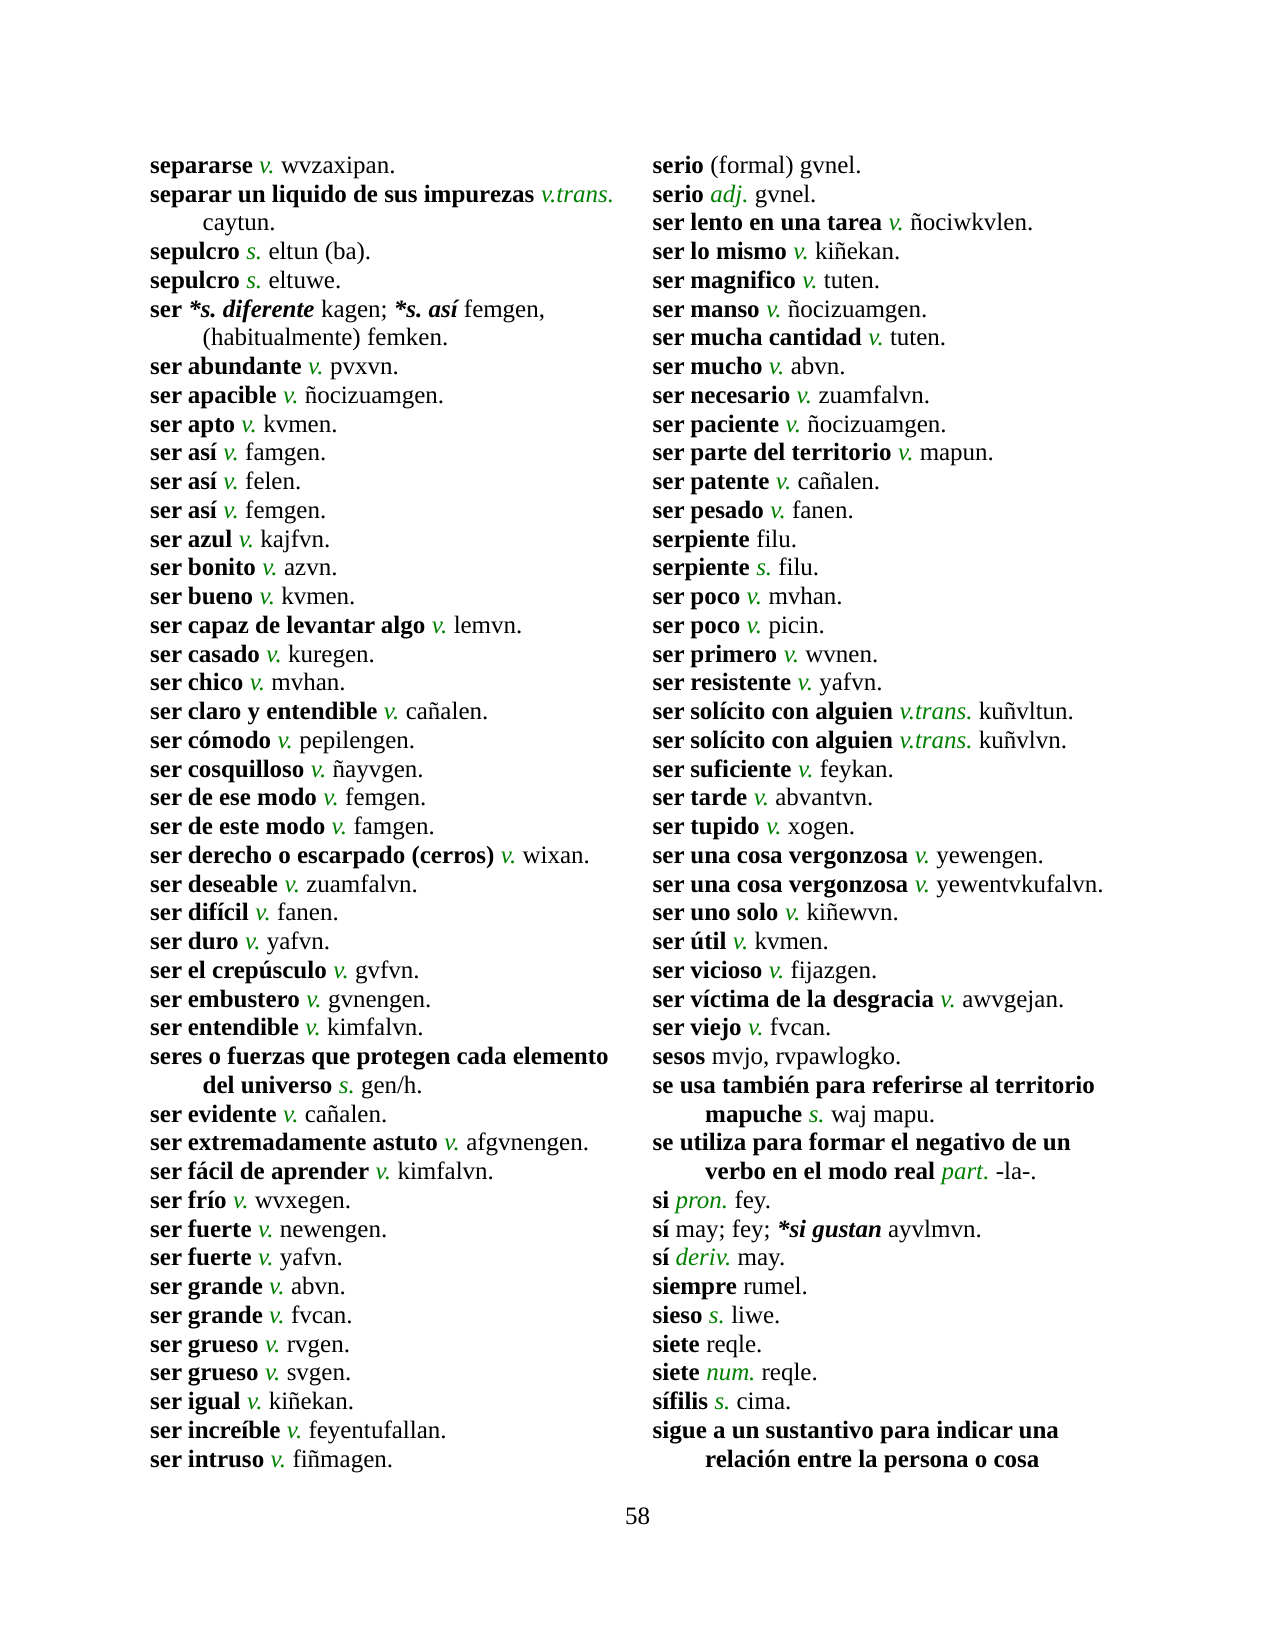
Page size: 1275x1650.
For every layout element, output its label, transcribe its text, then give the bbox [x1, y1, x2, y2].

text ser cómodo v. pepilengen. [150, 725, 622, 754]
text ser bueno v. kvmen. [150, 581, 622, 610]
text ser azul v. kajfvn. [150, 524, 622, 552]
text ser solícito con alguien v.trans. kuñvlvn. [652, 725, 1125, 754]
text sífilis s. cima. [652, 1386, 1125, 1415]
text ser abundante v. pvxvn. [150, 351, 622, 380]
text ser extremadamente astuto v. afgvnengen. [150, 1127, 622, 1156]
text ser víctima de la desgracia v. awvgejan. [652, 984, 1125, 1012]
text ser entendible v. kimfalvn. [150, 1012, 622, 1041]
text ser una cosa vergonzosa v. yewentvkufalvn. [652, 869, 1125, 897]
text sí deriv. may. [652, 1242, 1125, 1271]
text ser solícito con alguien v.trans. kuñvltun. [652, 696, 1125, 725]
text se utiliza para formar el negativo de un verbo en el modo real part. -la-. [652, 1127, 1125, 1185]
text ser paciente v. ñocizuamgen. [652, 409, 1125, 437]
text ser útil v. kvmen. [652, 926, 1125, 955]
text ser patente v. cañalen. [652, 466, 1125, 495]
text ser parte del territorio v. mapun. [652, 437, 1125, 466]
text ser lento en una tarea v. ñociwkvlen. [652, 207, 1125, 236]
text ser grueso v. svgen. [150, 1357, 622, 1386]
text ser deseable v. zuamfalvn. [150, 869, 622, 897]
text separar un liquido de sus impurezas v.trans. caytun. [150, 179, 622, 236]
text ser suficiente v. feykan. [652, 754, 1125, 782]
text serpiente s. filu. [652, 552, 1125, 581]
text ser tarde v. abvantvn. [652, 782, 1125, 811]
text ser embustero v. gvnengen. [150, 984, 622, 1012]
text siempre rumel. [652, 1271, 1125, 1300]
text sí may; fey; *si gustan ayvlmvn. [652, 1214, 1125, 1242]
text serio adj. gvnel. [652, 179, 1125, 207]
text siete reqle. [652, 1329, 1125, 1357]
text siete num. reqle. [652, 1357, 1125, 1386]
text ser primero v. wvnen. [652, 639, 1125, 667]
text ser evidente v. cañalen. [150, 1099, 622, 1127]
text ser poco v. picin. [652, 610, 1125, 639]
text ser cosquilloso v. ñayvgen. [150, 754, 622, 782]
text ser tupido v. xogen. [652, 811, 1125, 840]
text ser intruso v. fiñmagen. [150, 1444, 622, 1472]
text ser una cosa vergonzosa v. yewengen. [652, 840, 1125, 869]
text ser difícil v. fanen. [150, 897, 622, 926]
text ser duro v. yafvn. [150, 926, 622, 955]
text seres o fuerzas que protegen cada elemento del universo s. gen/h. [150, 1041, 622, 1099]
text ser así v. femgen. [150, 495, 622, 524]
text ser vicioso v. fijazgen. [652, 955, 1125, 984]
text ser el crepúsculo v. gvfvn. [150, 955, 622, 984]
text sigue a un sustantivo para indicar una relación entre la persona o cosa [652, 1415, 1125, 1472]
text ser viejo v. fvcan. [652, 1012, 1125, 1041]
text sepulcro s. eltun (ba). [150, 236, 622, 265]
text ser derecho o escarpado (cerros) v. wixan. [150, 840, 622, 869]
text ser poco v. mvhan. [652, 581, 1125, 610]
text ser uno solo v. kiñewvn. [652, 897, 1125, 926]
text ser casado v. kuregen. [150, 639, 622, 667]
text ser magnifico v. tuten. [652, 265, 1125, 294]
text ser mucho v. abvn. [652, 351, 1125, 380]
text ser bonito v. azvn. [150, 552, 622, 581]
text ser fuerte v. newengen. [150, 1214, 622, 1242]
text separarse v. wvzaxipan. [150, 150, 622, 179]
text sepulcro s. eltuwe. [150, 265, 622, 294]
text ser capaz de levantar algo v. lemvn. [150, 610, 622, 639]
text sesos mvjo, rvpawlogko. [652, 1041, 1125, 1070]
text ser apacible v. ñocizuamgen. [150, 380, 622, 409]
text ser igual v. kiñekan. [150, 1386, 622, 1415]
text ser así v. famgen. [150, 437, 622, 466]
text ser apto v. kvmen. [150, 409, 622, 437]
text ser así v. felen. [150, 466, 622, 495]
text ser claro y entendible v. cañalen. [150, 696, 622, 725]
text ser pesado v. fanen. [652, 495, 1125, 524]
text si pron. fey. [652, 1185, 1125, 1214]
text ser fuerte v. yafvn. [150, 1242, 622, 1271]
text se usa también para referirse al territorio mapuche s. waj mapu. [652, 1070, 1125, 1127]
text ser fácil de aprender v. kimfalvn. [150, 1156, 622, 1185]
text ser manso v. ñocizuamgen. [652, 294, 1125, 322]
text ser necesario v. zuamfalvn. [652, 380, 1125, 409]
text ser mucha cantidad v. tuten. [652, 322, 1125, 351]
text ser lo mismo v. kiñekan. [652, 236, 1125, 265]
text ser de este modo v. famgen. [150, 811, 622, 840]
text ser *s. diferente kagen; *s. así femgen, (habitualmente) femken. [150, 294, 622, 351]
text ser increíble v. feyentufallan. [150, 1415, 622, 1444]
text serio (formal) gvnel. [652, 150, 1125, 179]
text ser grueso v. rvgen. [150, 1329, 622, 1357]
text ser chico v. mvhan. [150, 667, 622, 696]
text ser resistente v. yafvn. [652, 667, 1125, 696]
text serpiente filu. [652, 524, 1125, 552]
text ser de ese modo v. femgen. [150, 782, 622, 811]
text ser grande v. abvn. [150, 1271, 622, 1300]
text sieso s. liwe. [652, 1300, 1125, 1329]
text ser grande v. fvcan. [150, 1300, 622, 1329]
text ser frío v. wvxegen. [150, 1185, 622, 1214]
